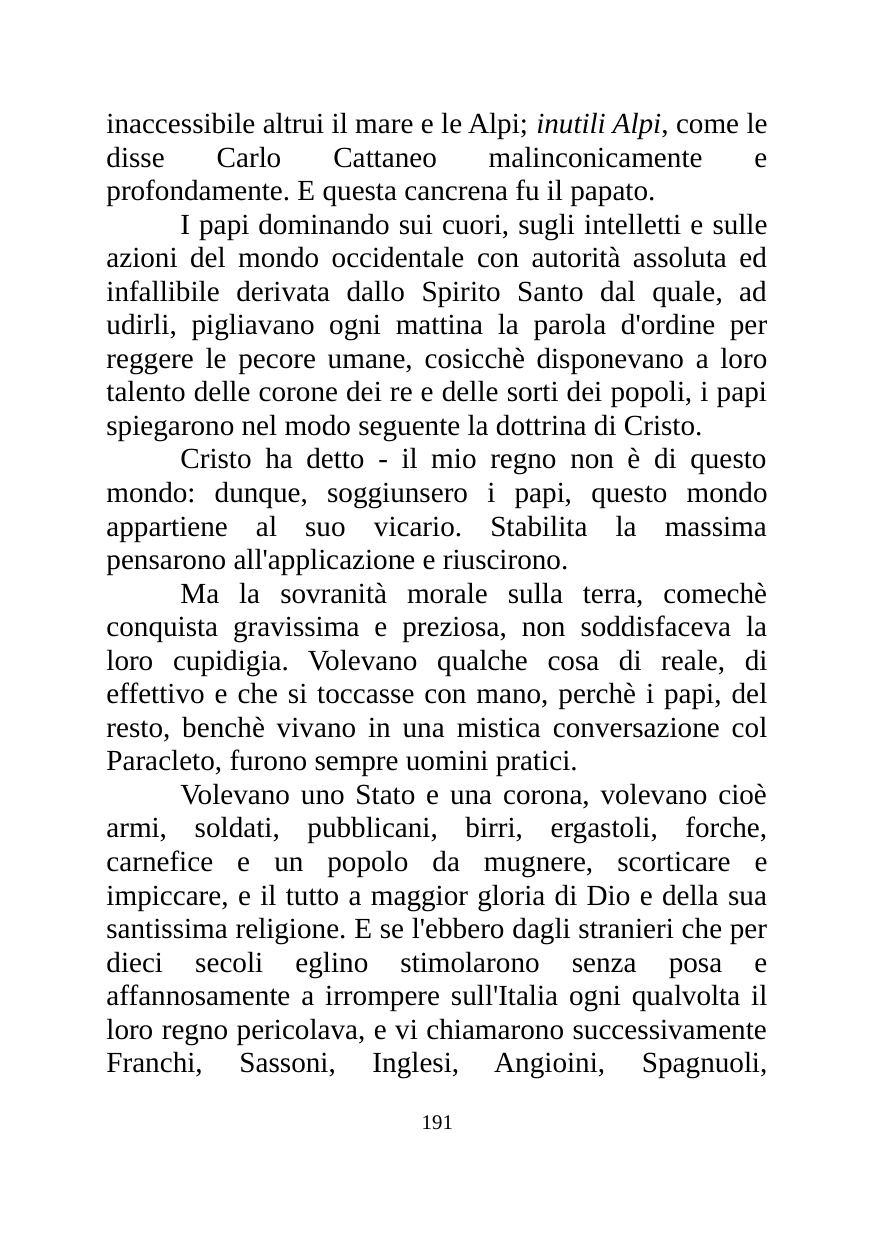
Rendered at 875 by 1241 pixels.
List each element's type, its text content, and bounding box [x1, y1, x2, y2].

text Cristo ha detto - il mio regno non è di questo mondo: dunque, soggiunsero i papi, questo mondo appartiene al suo vicario. Stabilita la massima pensarono all'applicazione e riuscirono. [106, 442, 768, 576]
text Volevano uno Stato e una corona, volevano cioè armi, soldati, pubblicani, birri, ergastoli, forche, carnefice e un popolo da mugnere, scorticare e impiccare, e il tutto a maggior gloria di Dio e della sua santissima religione. E se l'ebbero dagli stranieri che per dieci secoli eglino stimolarono senza posa e affannosamente a irrompere sull'Italia ogni qualvolta il loro regno pericolava, e vi chiamarono successivamente Franchi, Sassoni, Inglesi, Angioini, Spagnuoli, [106, 777, 768, 1079]
text Ma la sovranità morale sulla terra, comechè conquista gravissima e preziosa, non soddisfaceva la loro cupidigia. Volevano qualche cosa di reale, di effettivo e che si toccasse con mano, perchè i papi, del resto, benchè vivano in una mistica conversazione col Paracleto, furono sempre uomini pratici. [106, 576, 768, 777]
text I papi dominando sui cuori, sugli intelletti e sulle azioni del mondo occidentale con autorità assoluta ed infallibile derivata dallo Spirito Santo dal quale, ad udirli, pigliavano ogni mattina la parola d'ordine per reggere le pecore umane, cosicchè disponevano a loro talento delle corone dei re e delle sorti dei popoli, i papi spiegarono nel modo seguente la dottrina di Cristo. [106, 207, 768, 442]
text inaccessibile altrui il mare e le Alpi; inutili Alpi, come le disse Carlo Cattaneo malinconicamente e profondamente. E questa cancrena fu il papato. [106, 106, 768, 207]
